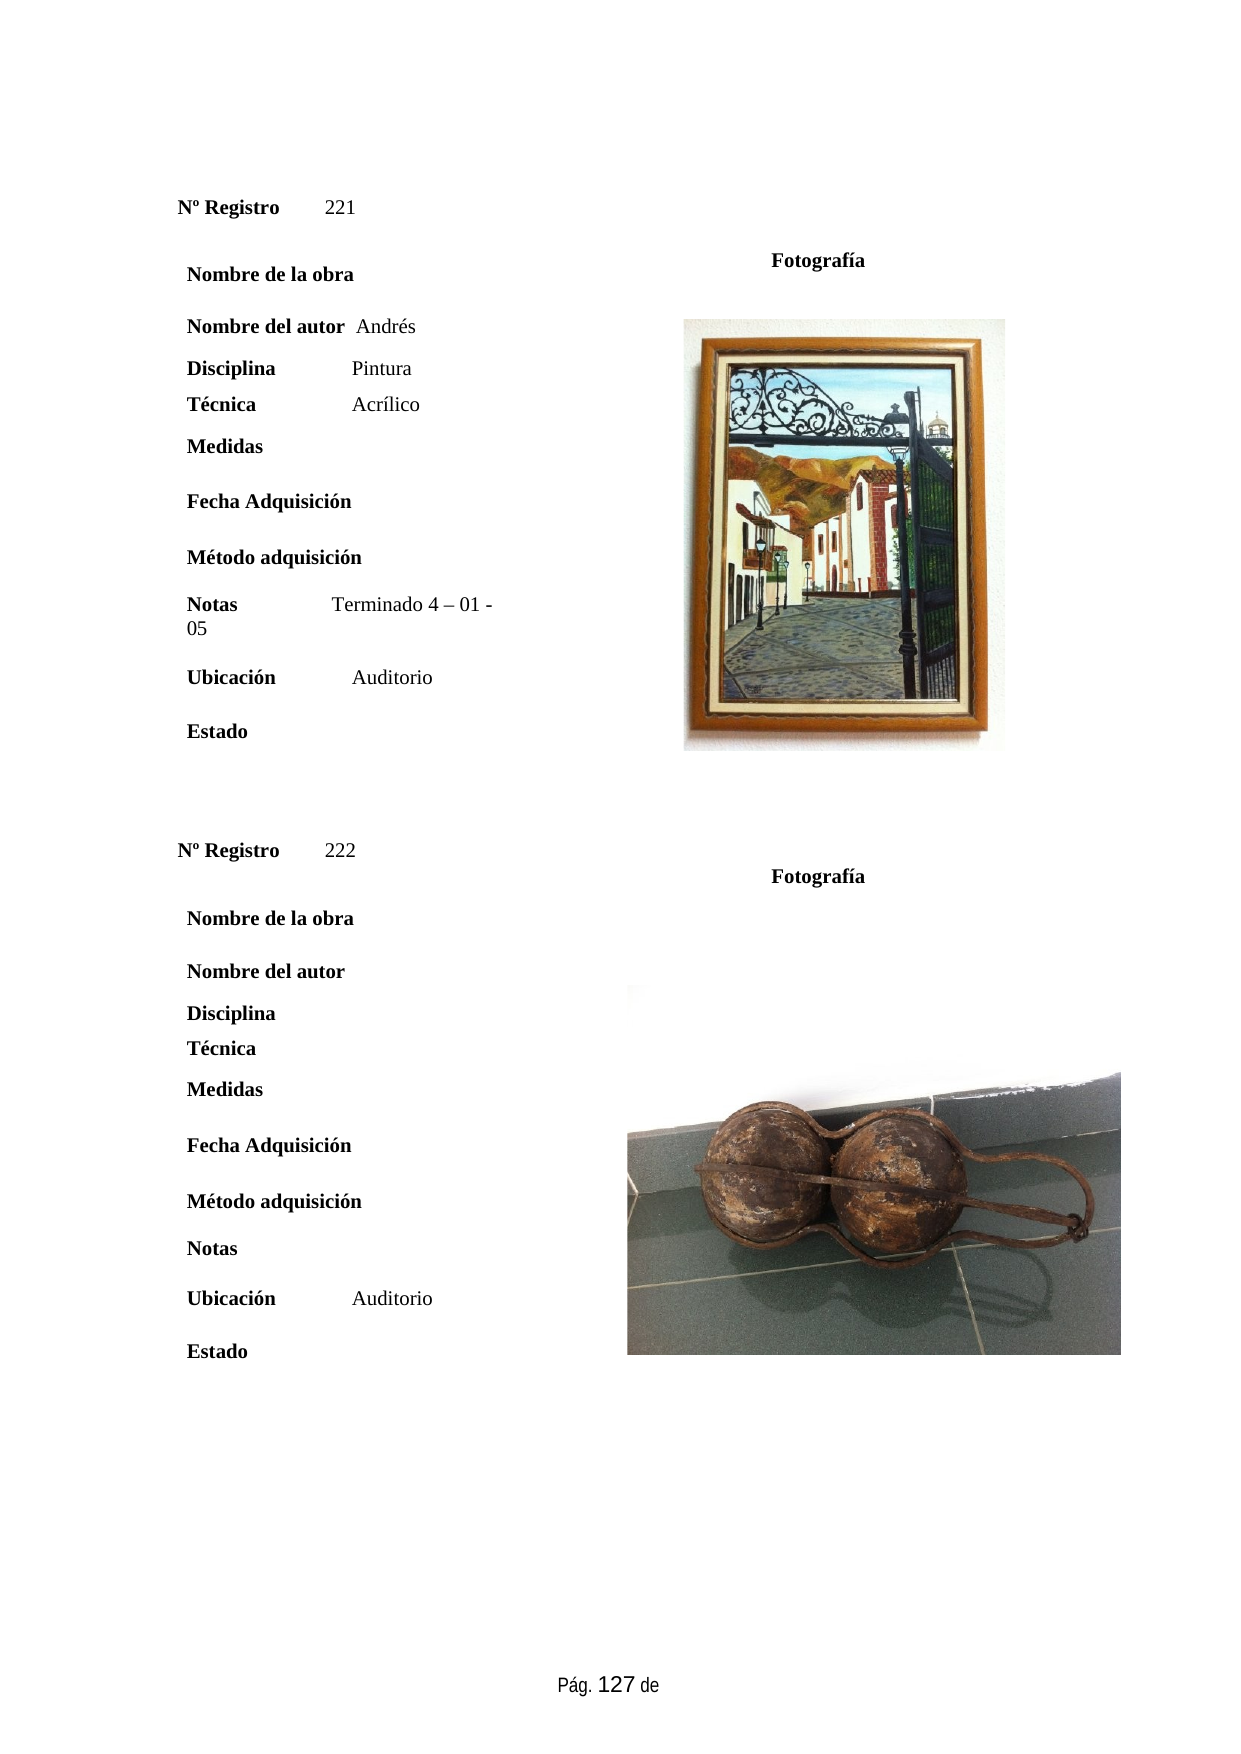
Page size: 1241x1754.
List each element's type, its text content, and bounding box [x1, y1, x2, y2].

text Estado [187, 1339, 517, 1363]
text Fecha Adquisición Método adquisición [187, 458, 411, 569]
text Técnica Acrílico [187, 392, 517, 416]
text Notas Terminado 4 – 01 - 05 [187, 592, 517, 640]
text Medidas [187, 434, 517, 458]
text Ubicación Auditorio [187, 665, 517, 689]
picture [683, 319, 1006, 751]
text Disciplina Pintura [187, 356, 517, 380]
text Ubicación Auditorio [187, 1286, 517, 1310]
text Nº Registro 221 [177, 195, 517, 219]
picture [627, 985, 1121, 1355]
text Nº Registro 222 [177, 838, 517, 862]
text Estado [187, 719, 517, 743]
text Nombre de la obra Nombre del autor Andrés [187, 234, 425, 338]
text Disciplina Técnica [187, 1001, 278, 1060]
text Fecha Adquisición [187, 1133, 517, 1157]
text Método adquisición Notas [187, 1189, 411, 1260]
text Nombre de la obra [187, 906, 517, 930]
text Medidas [187, 1077, 517, 1101]
text Nombre del autor [187, 959, 517, 983]
text Fotografía [771, 864, 1134, 888]
text Fotografía [771, 248, 1134, 272]
